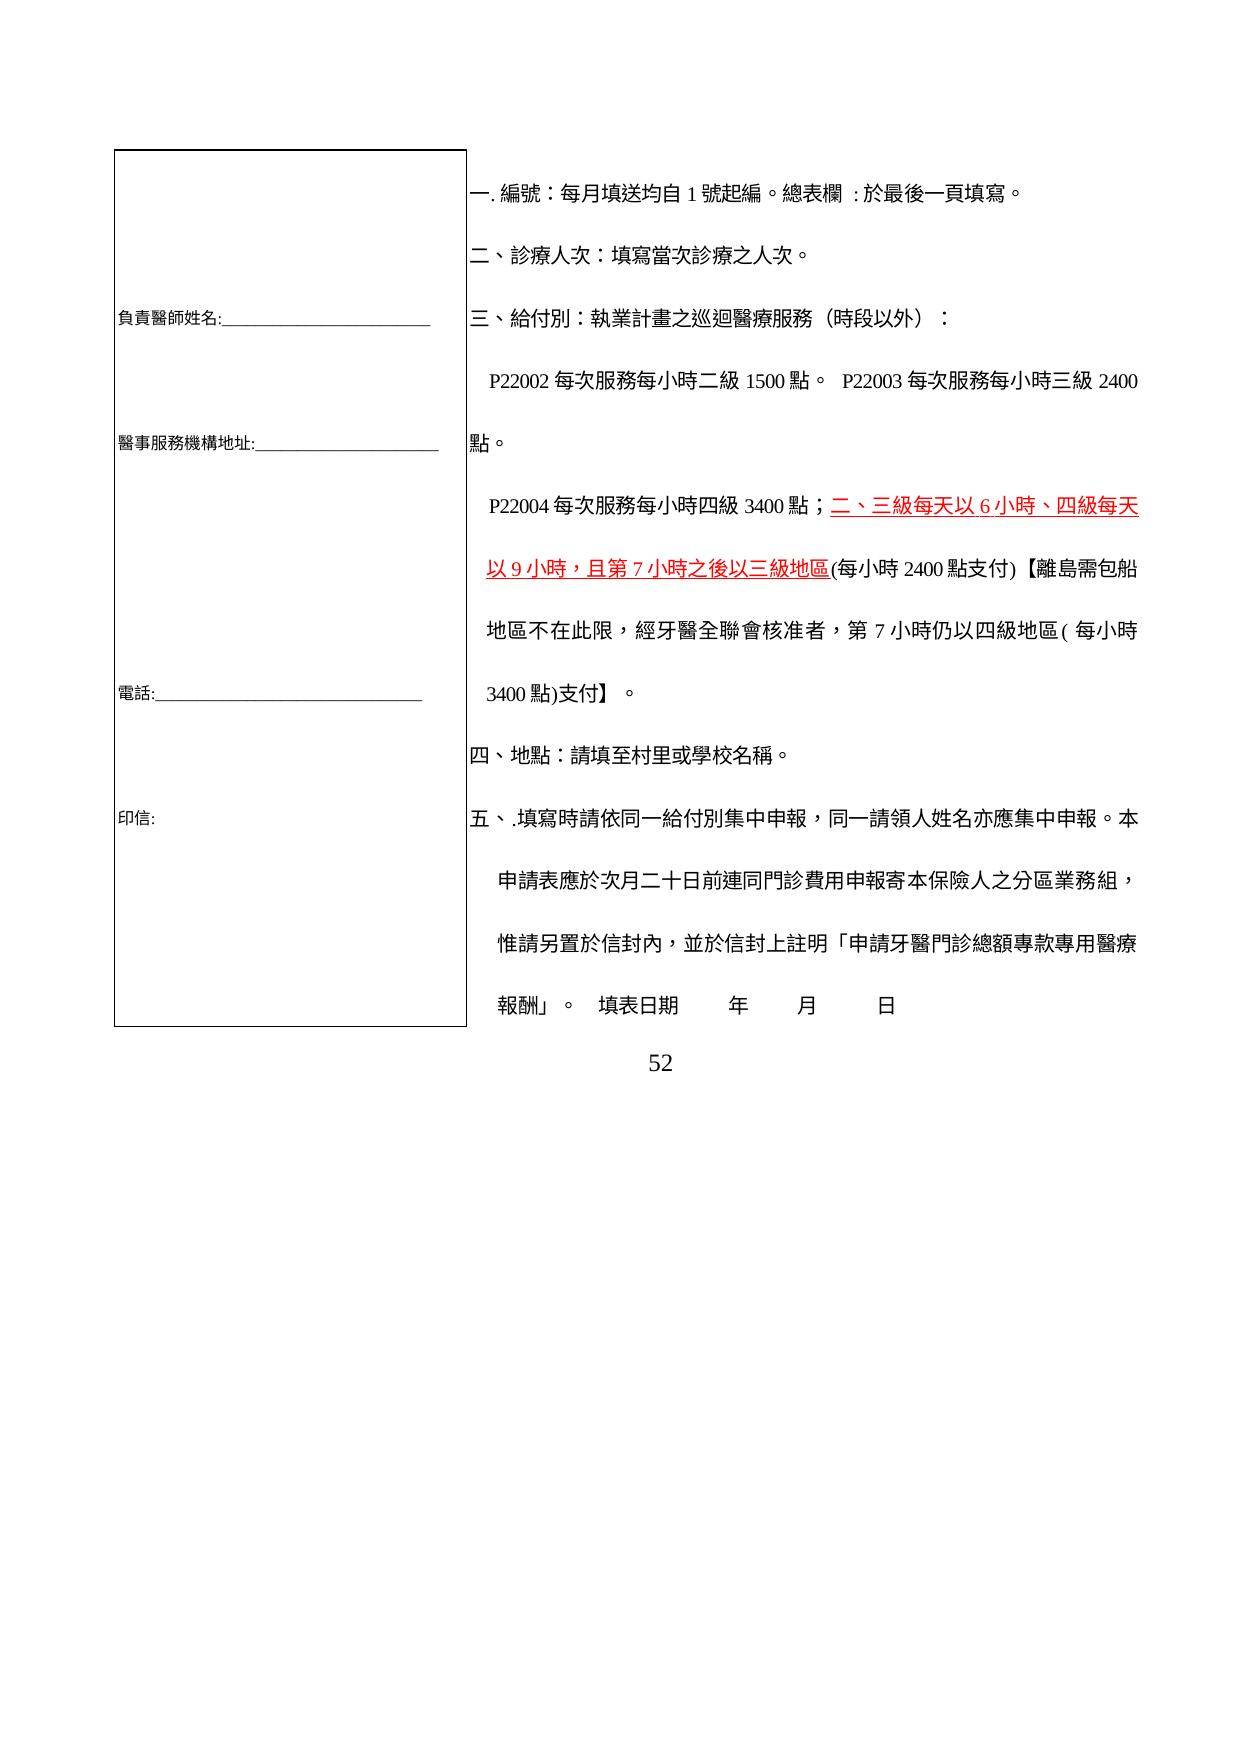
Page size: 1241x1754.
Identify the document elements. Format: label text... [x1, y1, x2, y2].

table_header 負責醫師姓名:_________________________ 醫事服務機構地址:______________________ 電話:________________________________ 印信: [115, 151, 466, 1026]
text 52 [631, 1048, 690, 1077]
table_header 一. 編號：每月填送均自1號起編。總表欄 : 於最後一頁填寫。 二、診療人次：填寫當次診療之人次。 三、給付別：執業計畫之巡迴醫療服務（時段以外）： P22002每次服務每小時二級1500點。 P22003每次服務每小時三級2400點。 P22004每次服務每小時四級3400點；二、三級每天以6小時、四級每天以9小時，且第7小時之後以三級地區(每小時2400點支付)【離島需包船地區不在此限，經牙醫全聯會核准者，第7小時仍以四級地區( 每小時3400點)支付】。 四、地點：請填至村里或學校名稱。 五、.填寫時請依同一給付別集中申報，同一請領人姓名亦應集中申報。本申請表應於次月二十日前連同門診費用申報寄本保險人之分區業務組，惟請另置於信封內，並於信封上註明「申請牙醫門診總額專款專用醫療報酬」。 填表日期 年 月 日 [467, 149, 1142, 1026]
